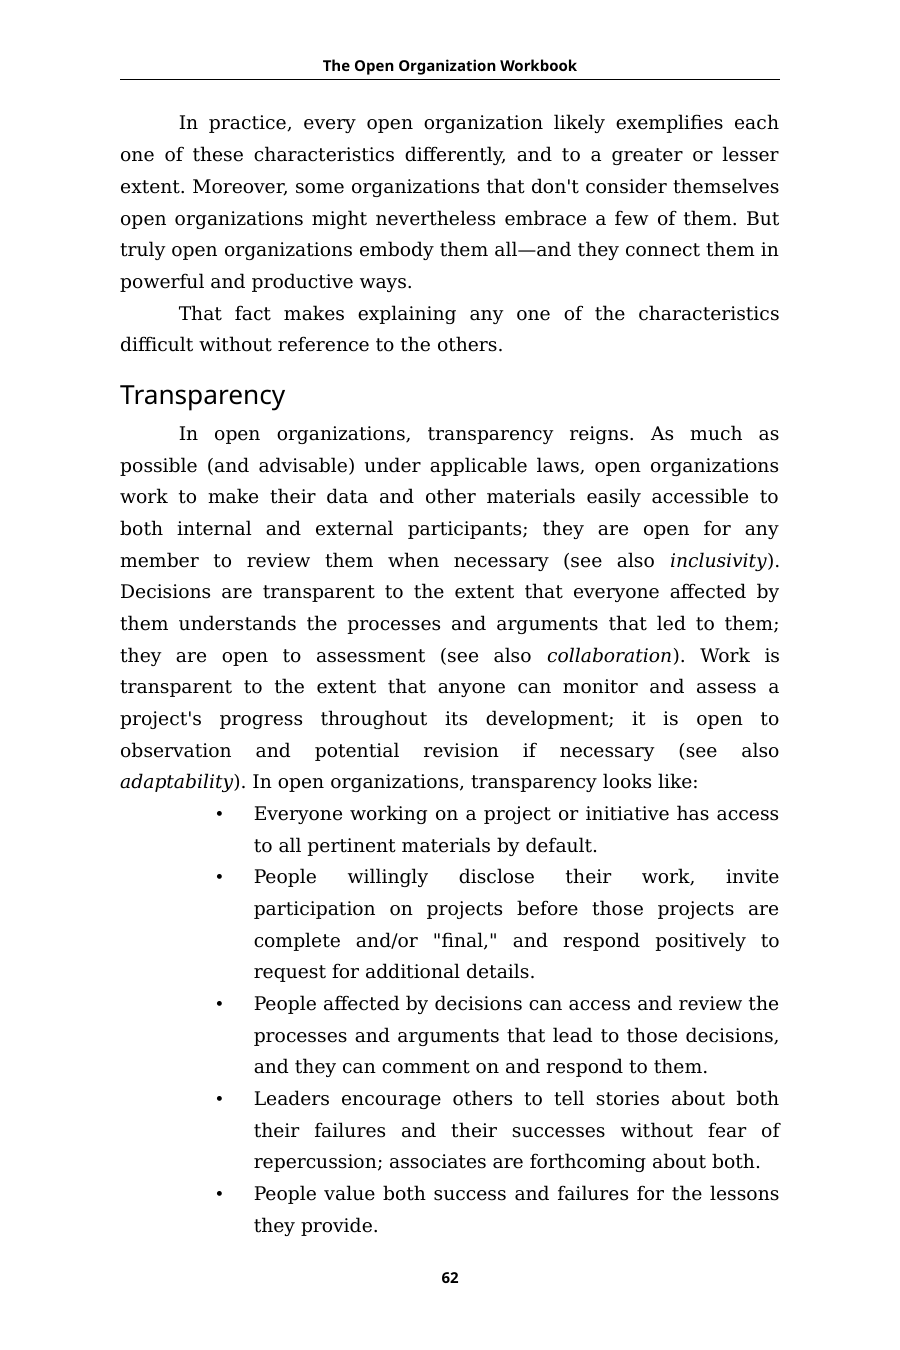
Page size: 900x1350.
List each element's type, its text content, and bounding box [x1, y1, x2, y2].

text In open organizations, transparency reigns. As much as possible (and advisable) under applicable laws, open organizations work to make their data and other materials easily accessible to both internal and external participants; they are open for any member to review them when necessary (see also inclusivity). Decisions are transparent to the extent that everyone affected by them understands the processes and arguments that led to them; they are open to assessment (see also collaboration). Work is transparent to the extent that anyone can monitor and assess a project's progress throughout its development; it is open to observation and potential revision if necessary (see also adaptability). In open organizations, transparency looks like: [120, 423, 780, 793]
list Everyone working on a project or initiative has access to all pertinent materials by default. [216, 803, 780, 857]
subtitle Transparency [120, 380, 780, 411]
list People willingly disclose their work, invite participation on projects before those projects are complete and/or "final," and respond positively to request for additional details. [216, 867, 780, 983]
text In practice, every open organization likely exemplifies each one of these characteristics differently, and to a greater or lesser extent. Moreover, some organizations that don't consider themselves open organizations might nevertheless embrace a few of them. But truly open organizations embody them all—and they connect them in powerful and productive ways. [120, 112, 780, 293]
list People affected by decisions can access and review the processes and arguments that lead to those decisions, and they can comment on and respond to them. [216, 993, 780, 1078]
list Leaders encourage others to tell stories about both their failures and their successes without fear of repercussion; associates are forthcoming about both. [216, 1088, 780, 1173]
list People value both success and failures for the lessons they provide. [216, 1183, 780, 1237]
text That fact makes explaining any one of the characteristics difficult without reference to the others. [120, 302, 780, 356]
